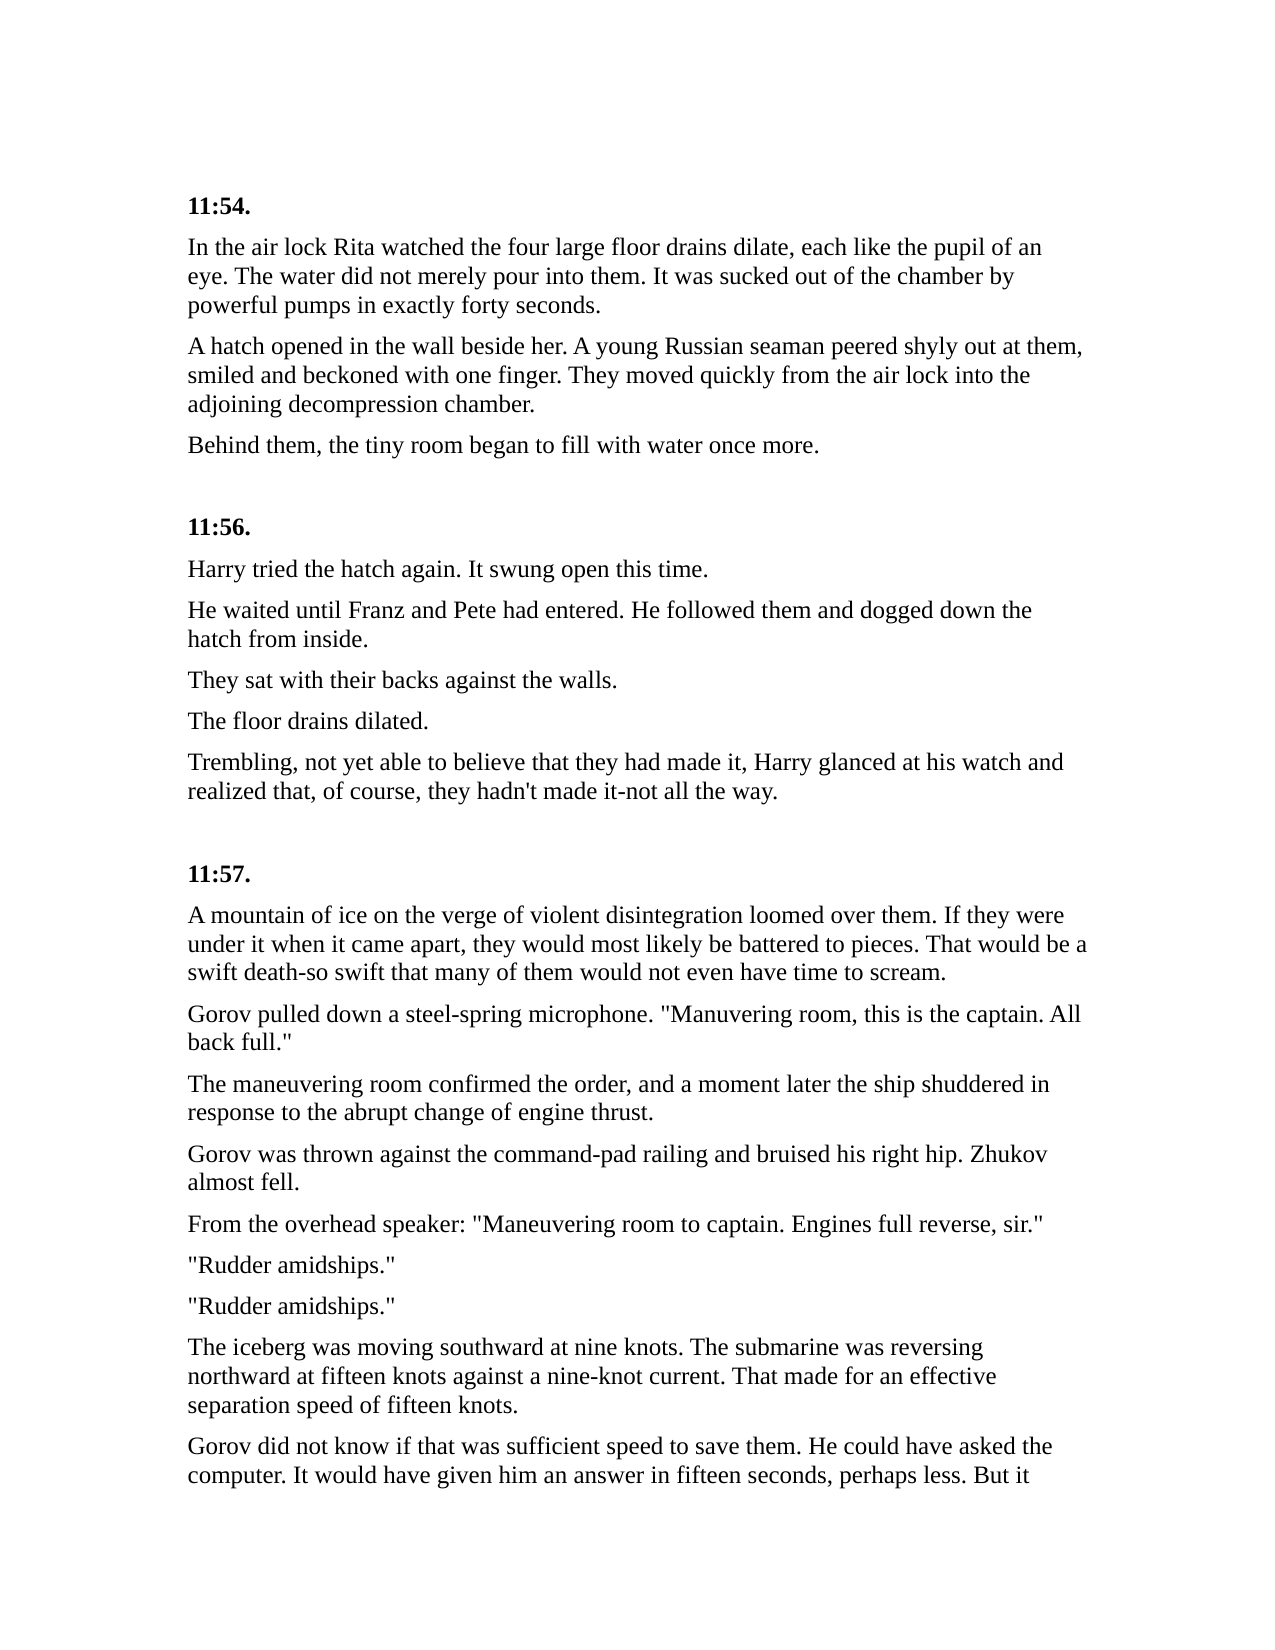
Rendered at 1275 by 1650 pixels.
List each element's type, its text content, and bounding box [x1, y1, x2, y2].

text Trembling, not yet able to believe that they had made it, Harry glanced at his watch and realized that, of course, they hadn't made it-not all the way. [187, 747, 1087, 805]
text Gorov was thrown against the command-pad railing and bruised his right hip. Zhukov almost fell. [187, 1139, 1087, 1196]
text The maneuvering room confirmed the order, and a moment later the ship shuddered in response to the abrupt change of engine thrust. [187, 1069, 1087, 1126]
text He waited until Franz and Pete had entered. He followed them and dogged down the hatch from inside. [187, 595, 1087, 652]
text They sat with their backs against the walls. [187, 665, 1087, 694]
text "Rudder amidships." [187, 1291, 1087, 1320]
text A hatch opened in the wall beside her. A young Russian seaman peered shyly out at them, smiled and beckoned with one finger. They moved quickly from the air lock into the adjoining decompression chamber. [187, 331, 1087, 417]
text A mountain of ice on the verge of violent disintegration loomed over them. If they were under it when it came apart, they would most likely be battered to pieces. That would be a swift death-so swift that many of them would not even have time to scream. [187, 900, 1087, 986]
text Gorov did not know if that was sufficient speed to save them. He could have asked the computer. It would have given him an answer in fifteen seconds, perhaps less. But it [187, 1431, 1087, 1489]
text In the air lock Rita watched the four large floor drains dilate, each like the pupil of an eye. The water did not merely pour into them. It was sucked out of the chamber by powerful pumps in exactly forty seconds. [187, 232, 1087, 319]
text 11:54. [187, 191, 1087, 220]
text The iceberg was moving southward at nine knots. The submarine was reversing northward at fifteen knots against a nine-knot current. That made for an effective separation speed of fifteen knots. [187, 1332, 1087, 1419]
text Behind them, the tiny room began to fill with water once more. [187, 430, 1087, 459]
text The floor drains dilated. [187, 706, 1087, 735]
text From the overhead speaker: "Maneuvering room to captain. Engines full reverse, sir." [187, 1209, 1087, 1237]
text "Rudder amidships." [187, 1250, 1087, 1279]
text 11:57. [187, 859, 1087, 887]
text 11:56. [187, 512, 1087, 541]
text Harry tried the hatch again. It swung open this time. [187, 554, 1087, 582]
text Gorov pulled down a steel-spring microphone. "Manuvering room, this is the captain. All back full." [187, 999, 1087, 1056]
